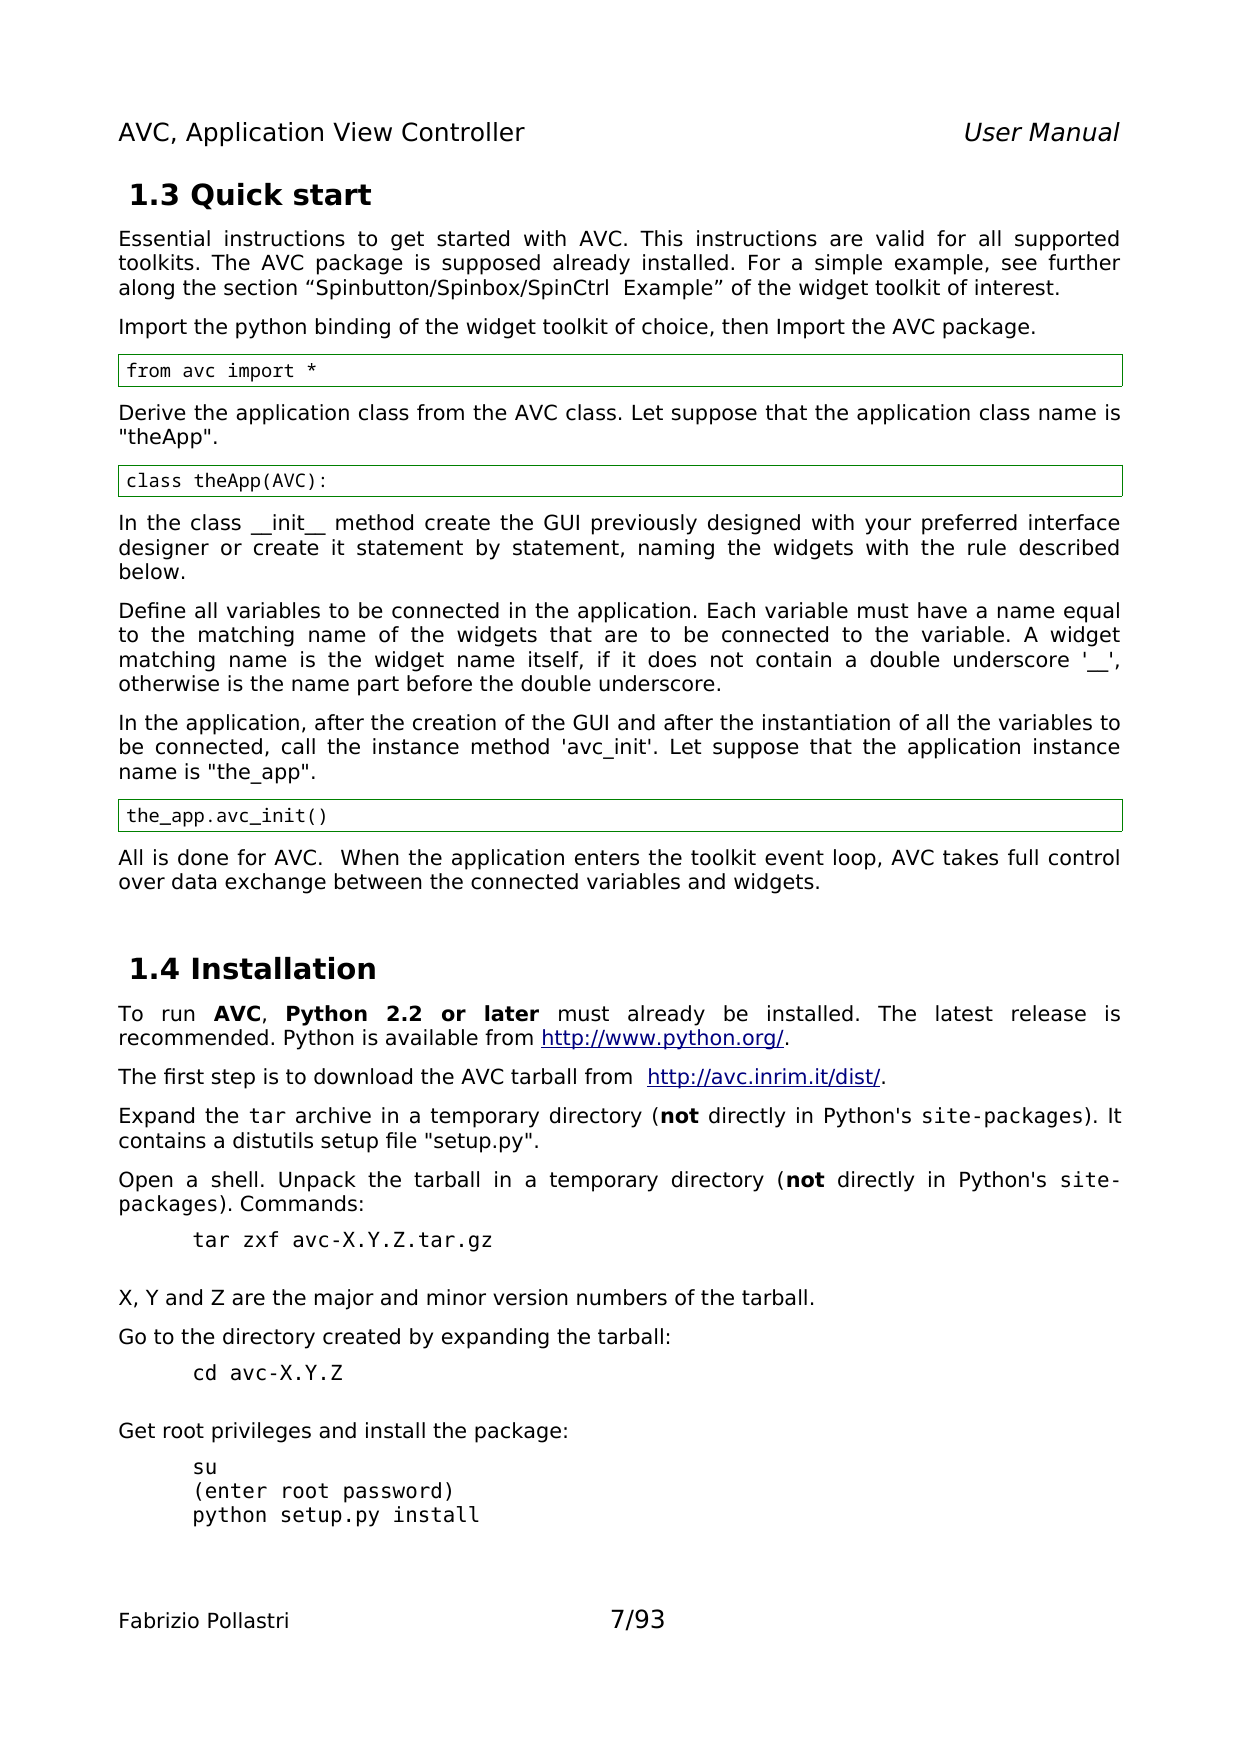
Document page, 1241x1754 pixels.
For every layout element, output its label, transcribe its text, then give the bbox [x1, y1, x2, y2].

text Define all variables to be connected in the application. Each variable must have a name equal to the matching name of the widgets that are to be connected to the variable. A widget matching name is the widget name itself, if it does not contain a double underscore '__', otherwise is the name part before the double underscore. [118, 599, 1122, 696]
text Expand the tar archive in a temporary directory (not directly in Python's site-packages). It contains a distutils setup file "setup.py". [118, 1104, 1122, 1153]
text the_app.avc_init() [119, 800, 1122, 831]
text class theApp(AVC): [119, 466, 1122, 496]
text Open a shell. Unpack the tarball in a temporary directory (not directly in Python's site-packages). Commands: [118, 1168, 1122, 1217]
text cd avc-X.Y.Z [192, 1361, 1122, 1386]
text from avc import * [119, 355, 1122, 386]
text Derive the application class from the AVC class. Let suppose that the application class name is "theApp". [118, 401, 1122, 449]
text X, Y and Z are the major and minor version numbers of the tarball. [118, 1286, 1122, 1310]
text In the class __init__ method create the GUI previously designed with your preferred interface designer or create it statement by statement, naming the widgets with the rule described below. [118, 511, 1122, 584]
text (enter root password) [192, 1479, 1122, 1503]
text su [192, 1455, 1122, 1479]
text python setup.py install [192, 1503, 1122, 1528]
text Get root privileges and install the package: [118, 1419, 1122, 1443]
text All is done for AVC. When the application enters the toolkit event loop, AVC takes full control over data exchange between the connected variables and widgets. [118, 846, 1122, 894]
text The first step is to download the AVC tarball from http://avc.inrim.it/dist/. [118, 1065, 1122, 1089]
text Import the python binding of the widget toolkit of choice, then Import the AVC package. [118, 315, 1122, 339]
text Essential instructions to get started with AVC. This instructions are valid for all supported toolkits. The AVC package is supposed already installed. For a simple example, see further along the section “Spinbutton/Spinbox/SpinCtrl Example” of the widget toolkit of interest. [118, 227, 1122, 300]
subtitle Installation [118, 953, 1122, 987]
text To run AVC, Python 2.2 or later must already be installed. The latest release is recommended. Python is available from http://www.python.org/. [118, 1002, 1122, 1050]
text tar zxf avc-X.Y.Z.tar.gz [192, 1228, 1122, 1253]
text In the application, after the creation of the GUI and after the instantiation of all the variables to be connected, call the instance method 'avc_init'. Let suppose that the application instance name is "the_app". [118, 711, 1122, 784]
text Go to the directory created by expanding the tarball: [118, 1325, 1122, 1349]
subtitle Quick start [118, 178, 1122, 212]
